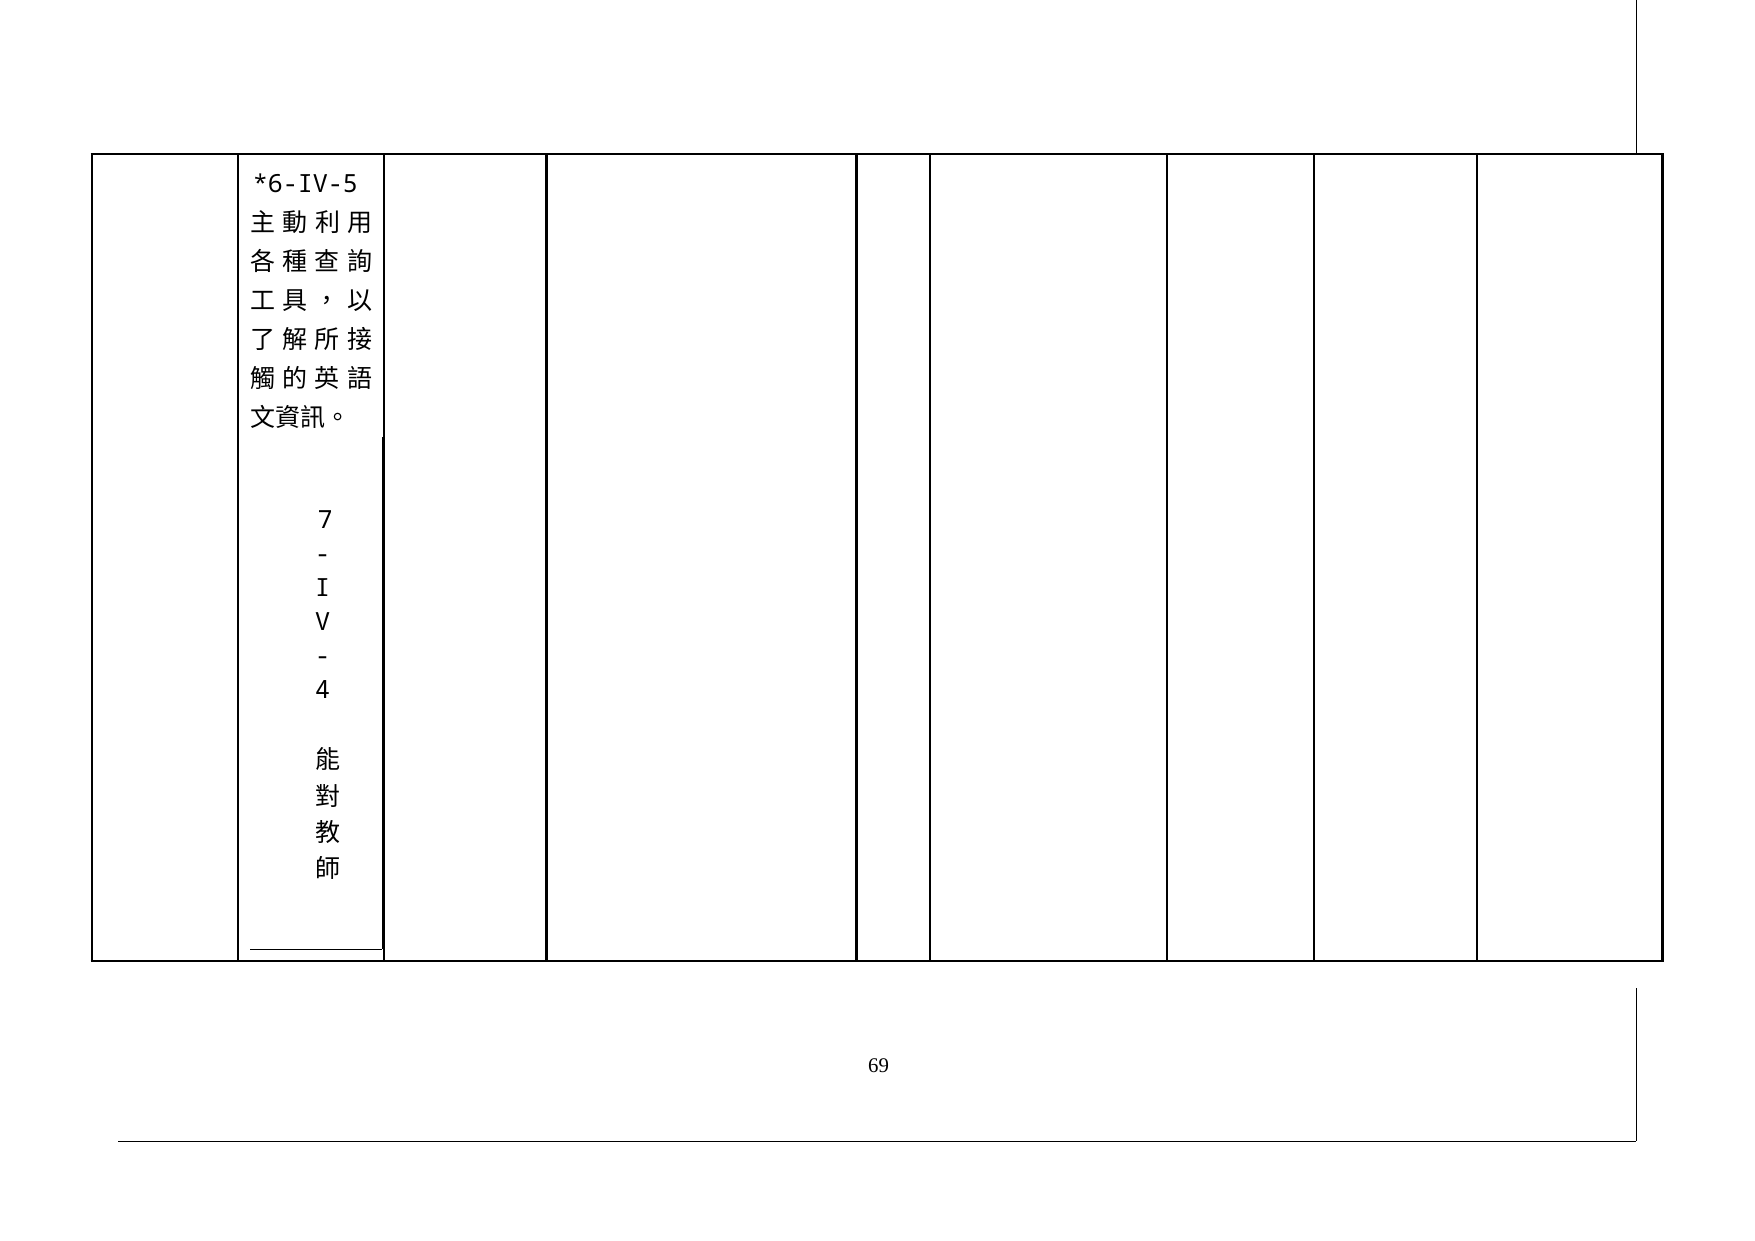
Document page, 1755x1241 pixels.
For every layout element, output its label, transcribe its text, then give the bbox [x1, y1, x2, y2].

table_cell [548, 155, 855, 960]
table_cell [858, 155, 929, 960]
table_cell [385, 155, 545, 960]
table_cell [93, 155, 237, 960]
table_cell [1315, 155, 1476, 960]
table_cell [1478, 155, 1661, 960]
table_cell [1168, 155, 1313, 960]
table_cell [931, 155, 1166, 960]
table_cell *6-IV-5 主動利用各種查詢工具，以了解所接觸的英語文資訊。 7-IV-4 能對教師 [239, 155, 383, 960]
